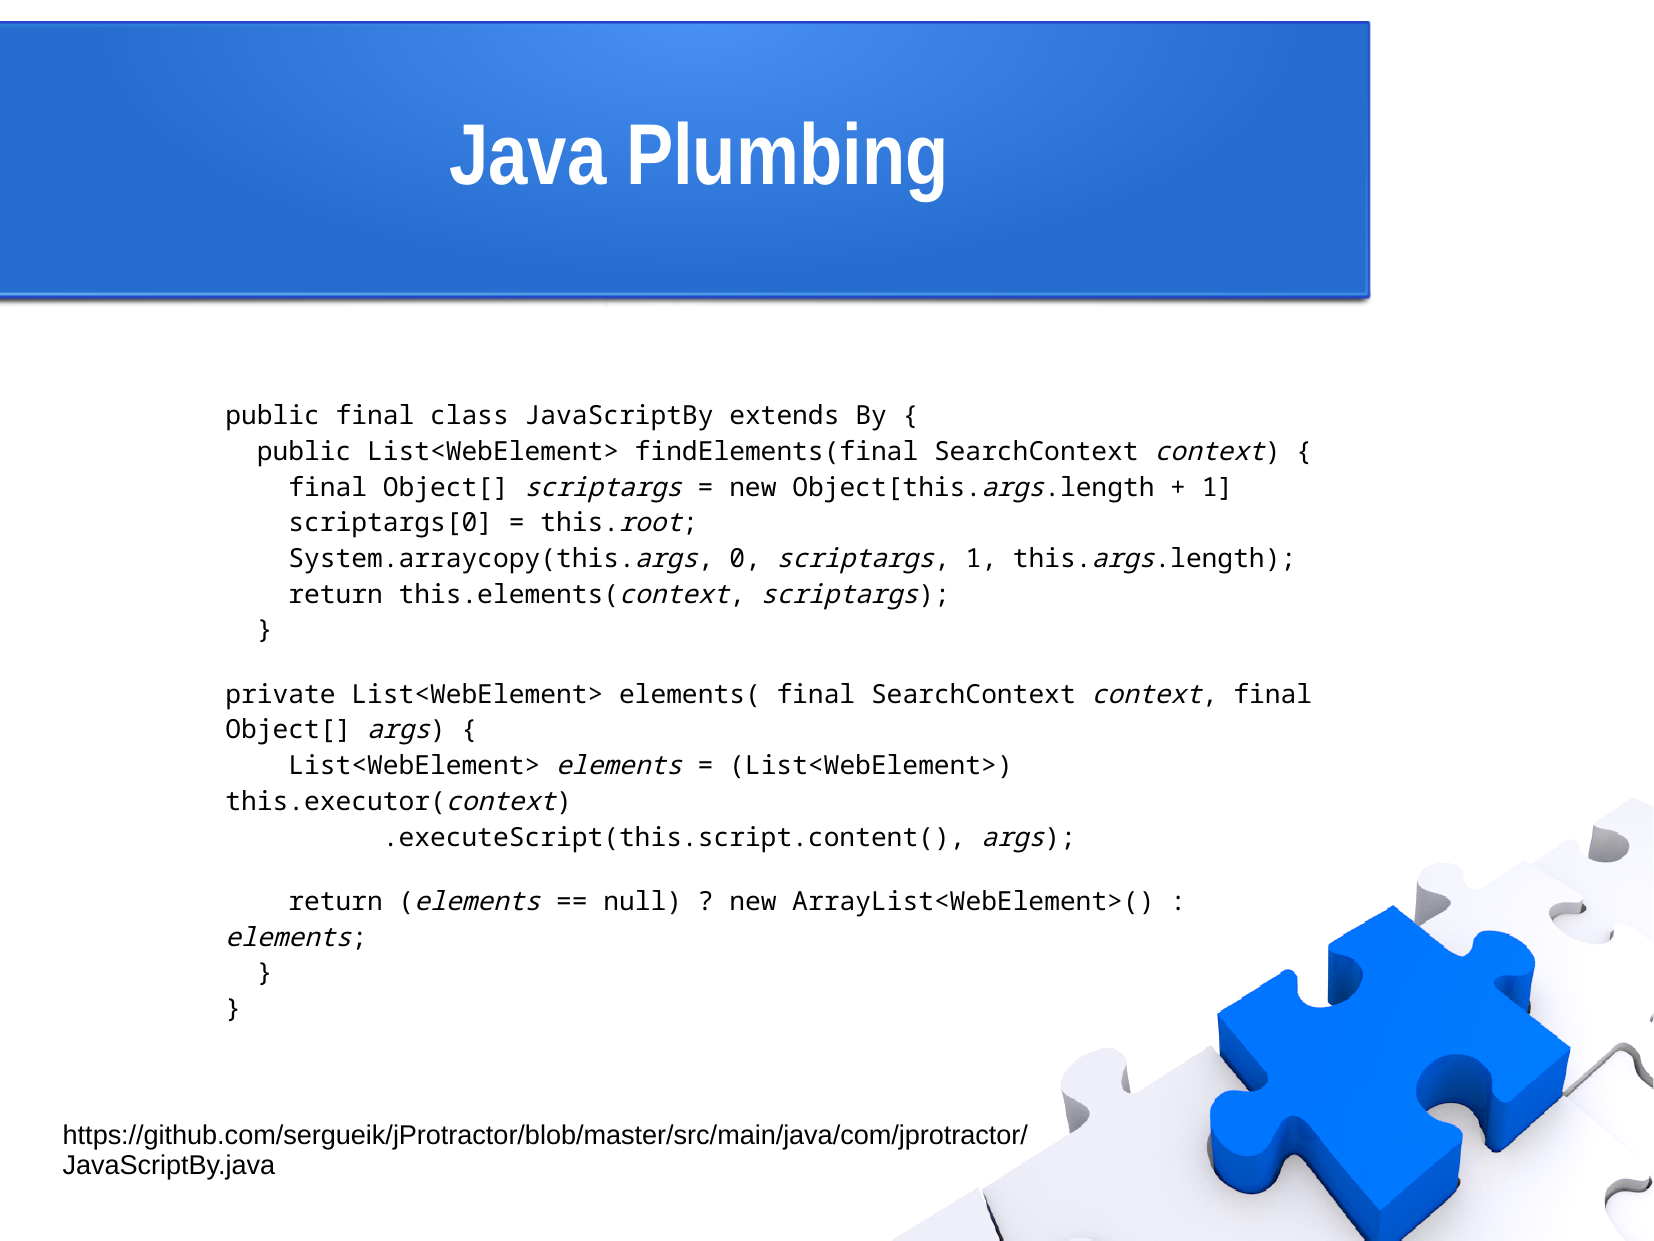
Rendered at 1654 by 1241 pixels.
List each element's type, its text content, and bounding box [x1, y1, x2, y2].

text_box https://github.com/sergueik/jProtractor/blob/master/src/main/java/com/jprotractor/JavaScriptBy.java [48, 1112, 1058, 1188]
picture [872, 655, 1654, 1241]
list public final class JavaScriptBy extends By { public List<WebElement> findElements(final SearchContext context) { final Object[] scriptargs = new Object[this.args.length + 1] scriptargs[0] = this.root; System.arraycopy(this.args, 0, scriptargs, 1, this.args.length); return this.elements(context, scriptargs); } private List<WebElement> elements( final SearchContext context, final Object[] args) { List<WebElement> elements = (List<WebElement>) this.executor(context) .executeScript(this.script.content(), args); return (elements == null) ? new ArrayList<WebElement>() : elements; } } [82, 332, 1318, 1036]
picture [0, 21, 1375, 307]
title Java Plumbing [82, 49, 1356, 257]
